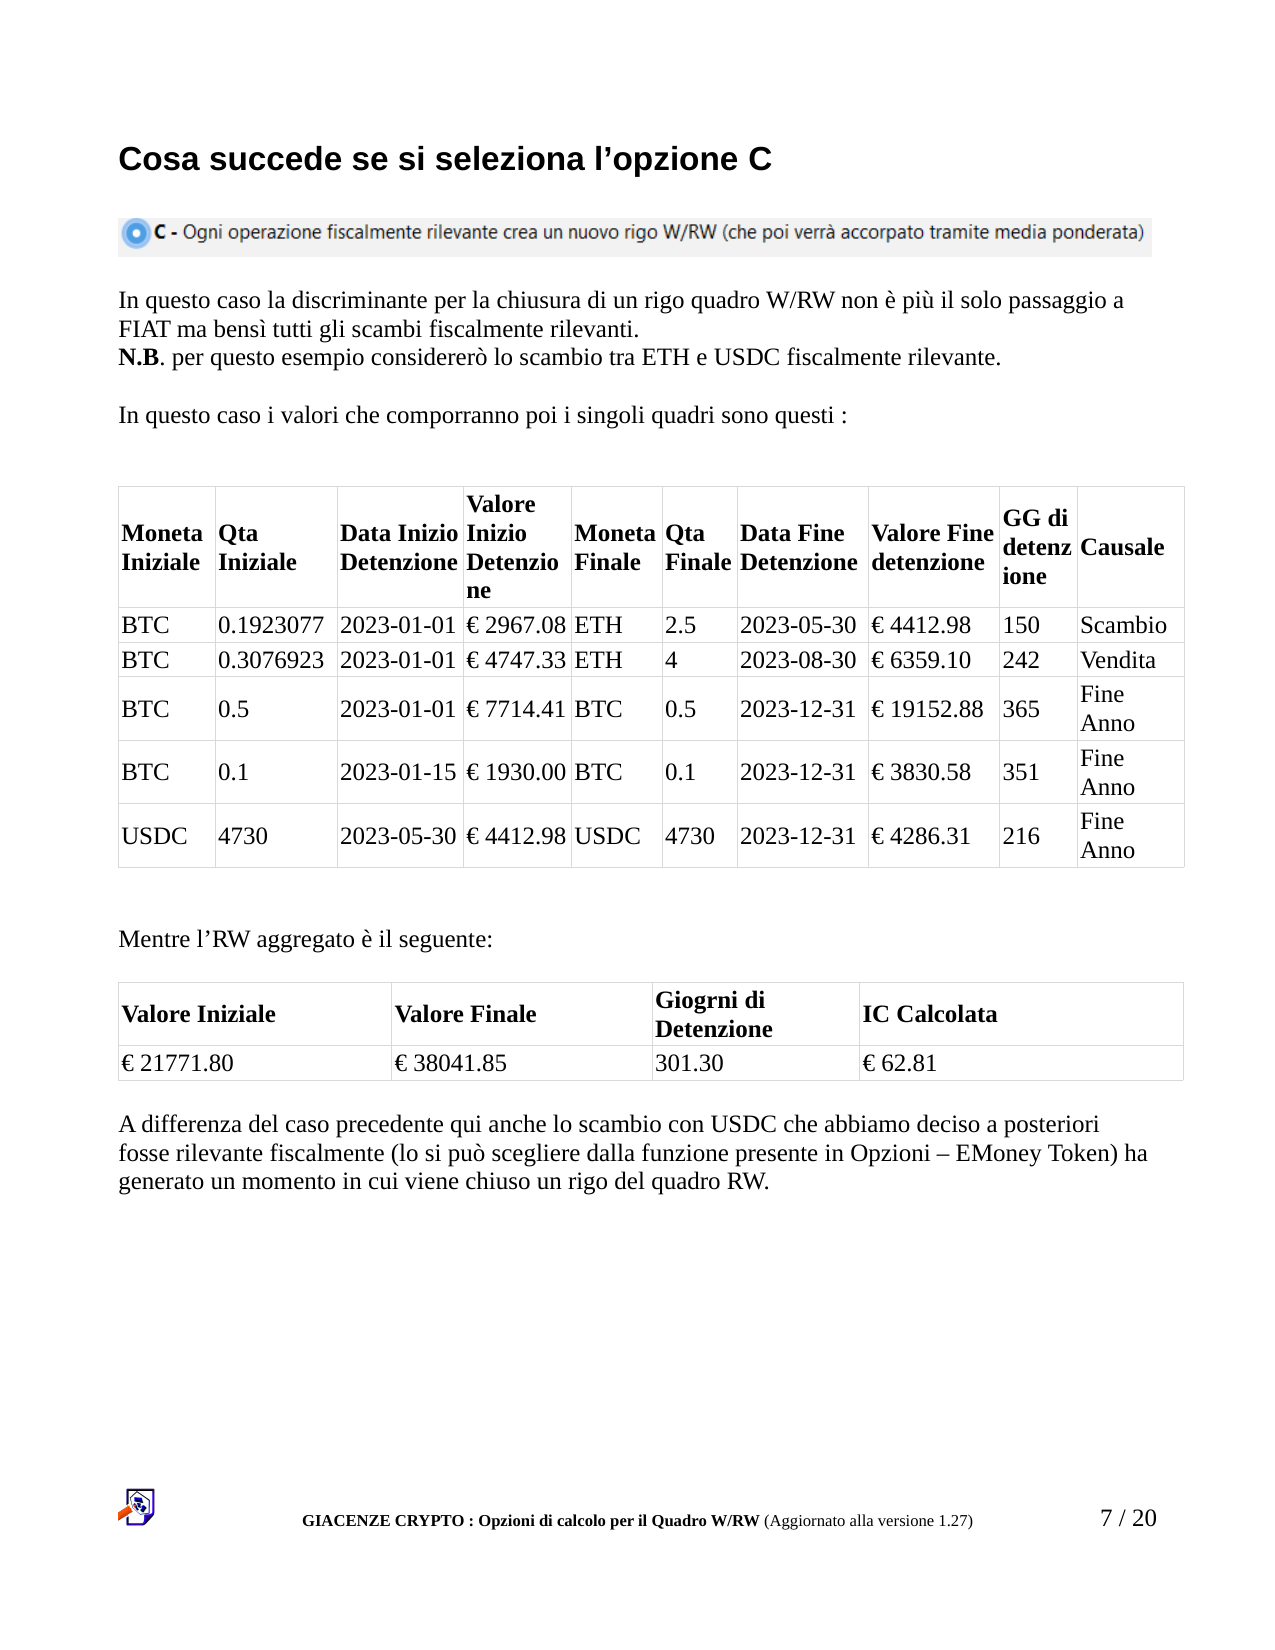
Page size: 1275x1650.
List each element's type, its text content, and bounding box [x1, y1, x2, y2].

text In questo caso i valori che comporranno poi i singoli quadri sono questi : [118, 400, 1157, 429]
table_cell € 1930.00 [464, 741, 571, 803]
table_cell 2023-01-01 [338, 608, 463, 642]
table_cell 2023-12-31 [738, 804, 868, 867]
table_header Valore Inizio Detenzione [464, 487, 571, 607]
table_cell BTC [119, 643, 215, 676]
table_cell Fine Anno [1078, 677, 1184, 740]
table_cell Fine Anno [1078, 741, 1184, 803]
table_cell BTC [572, 677, 662, 740]
table_cell 351 [1000, 741, 1077, 803]
table_cell € 3830.58 [869, 741, 999, 803]
table_header Moneta Iniziale [119, 487, 215, 607]
table_header Causale [1078, 487, 1184, 607]
table_cell 2023-08-30 [738, 643, 868, 676]
table_cell Vendita [1078, 643, 1184, 676]
table_cell BTC [572, 741, 662, 803]
table_header Valore Finale [392, 983, 652, 1045]
table_cell 216 [1000, 804, 1077, 867]
table_cell 0.3076923 [216, 643, 337, 676]
table_cell 0.1 [216, 741, 337, 803]
table_cell 301.30 [653, 1046, 859, 1080]
table_header Data Fine Detenzione [738, 487, 868, 607]
table_cell 365 [1000, 677, 1077, 740]
table_cell € 4286.31 [869, 804, 999, 867]
table_cell 2023-01-01 [338, 643, 463, 676]
table_cell € 62.81 [860, 1046, 1183, 1080]
table_cell 0.1 [663, 741, 737, 803]
table_header Valore Iniziale [119, 983, 391, 1045]
table_cell € 21771.80 [119, 1046, 391, 1080]
table_header Valore Fine detenzione [869, 487, 999, 607]
table_header Moneta Finale [572, 487, 662, 607]
table_cell 2023-01-01 [338, 677, 463, 740]
table_cell 2.5 [663, 608, 737, 642]
table_cell 0.5 [663, 677, 737, 740]
table_cell 150 [1000, 608, 1077, 642]
table_cell Fine Anno [1078, 804, 1184, 867]
table_cell 4730 [216, 804, 337, 867]
table_cell 242 [1000, 643, 1077, 676]
table_header Qta Finale [663, 487, 737, 607]
table_cell 0.1923077 [216, 608, 337, 642]
table_header IC Calcolata [860, 983, 1183, 1045]
table_cell € 7714.41 [464, 677, 571, 740]
table_cell € 2967.08 [464, 608, 571, 642]
text A differenza del caso precedente qui anche lo scambio con USDC che abbiamo deciso a posteriori fosse rilevante fiscalmente (lo si può scegliere dalla funzione presente in Opzioni – EMoney Token) ha generato un momento in cui viene chiuso un rigo del quadro RW. [118, 1109, 1157, 1195]
table_cell BTC [119, 677, 215, 740]
table_header Qta Iniziale [216, 487, 337, 607]
text In questo caso la discriminante per la chiusura di un rigo quadro W/RW non è più il solo passaggio a FIAT ma bensì tutti gli scambi fiscalmente rilevanti. [118, 285, 1157, 342]
table_cell Scambio [1078, 608, 1184, 642]
table_cell BTC [119, 608, 215, 642]
table_cell € 4747.33 [464, 643, 571, 676]
text Mentre l’RW aggregato è il seguente: [118, 924, 1157, 953]
table_cell € 4412.98 [869, 608, 999, 642]
table_cell € 38041.85 [392, 1046, 652, 1080]
table_header Data Inizio Detenzione [338, 487, 463, 607]
table_cell 2023-12-31 [738, 741, 868, 803]
picture [118, 218, 1152, 257]
table_header Giogrni di Detenzione [653, 983, 859, 1045]
table_cell € 6359.10 [869, 643, 999, 676]
table_cell 0.5 [216, 677, 337, 740]
table_cell 2023-01-15 [338, 741, 463, 803]
picture [118, 1488, 155, 1526]
table_cell 4 [663, 643, 737, 676]
table_cell ETH [572, 643, 662, 676]
table_cell ETH [572, 608, 662, 642]
table_cell 2023-12-31 [738, 677, 868, 740]
table_cell € 19152.88 [869, 677, 999, 740]
table_cell BTC [119, 741, 215, 803]
table_cell USDC [119, 804, 215, 867]
table_header GG di detenzione [1000, 487, 1077, 607]
table_cell USDC [572, 804, 662, 867]
table_cell 2023-05-30 [738, 608, 868, 642]
text N.B. per questo esempio considererò lo scambio tra ETH e USDC fiscalmente rilevante. [118, 342, 1157, 371]
table_cell 2023-05-30 [338, 804, 463, 867]
table_cell € 4412.98 [464, 804, 571, 867]
subtitle Cosa succede se si seleziona l’opzione C [118, 139, 1157, 177]
table_cell 4730 [663, 804, 737, 867]
